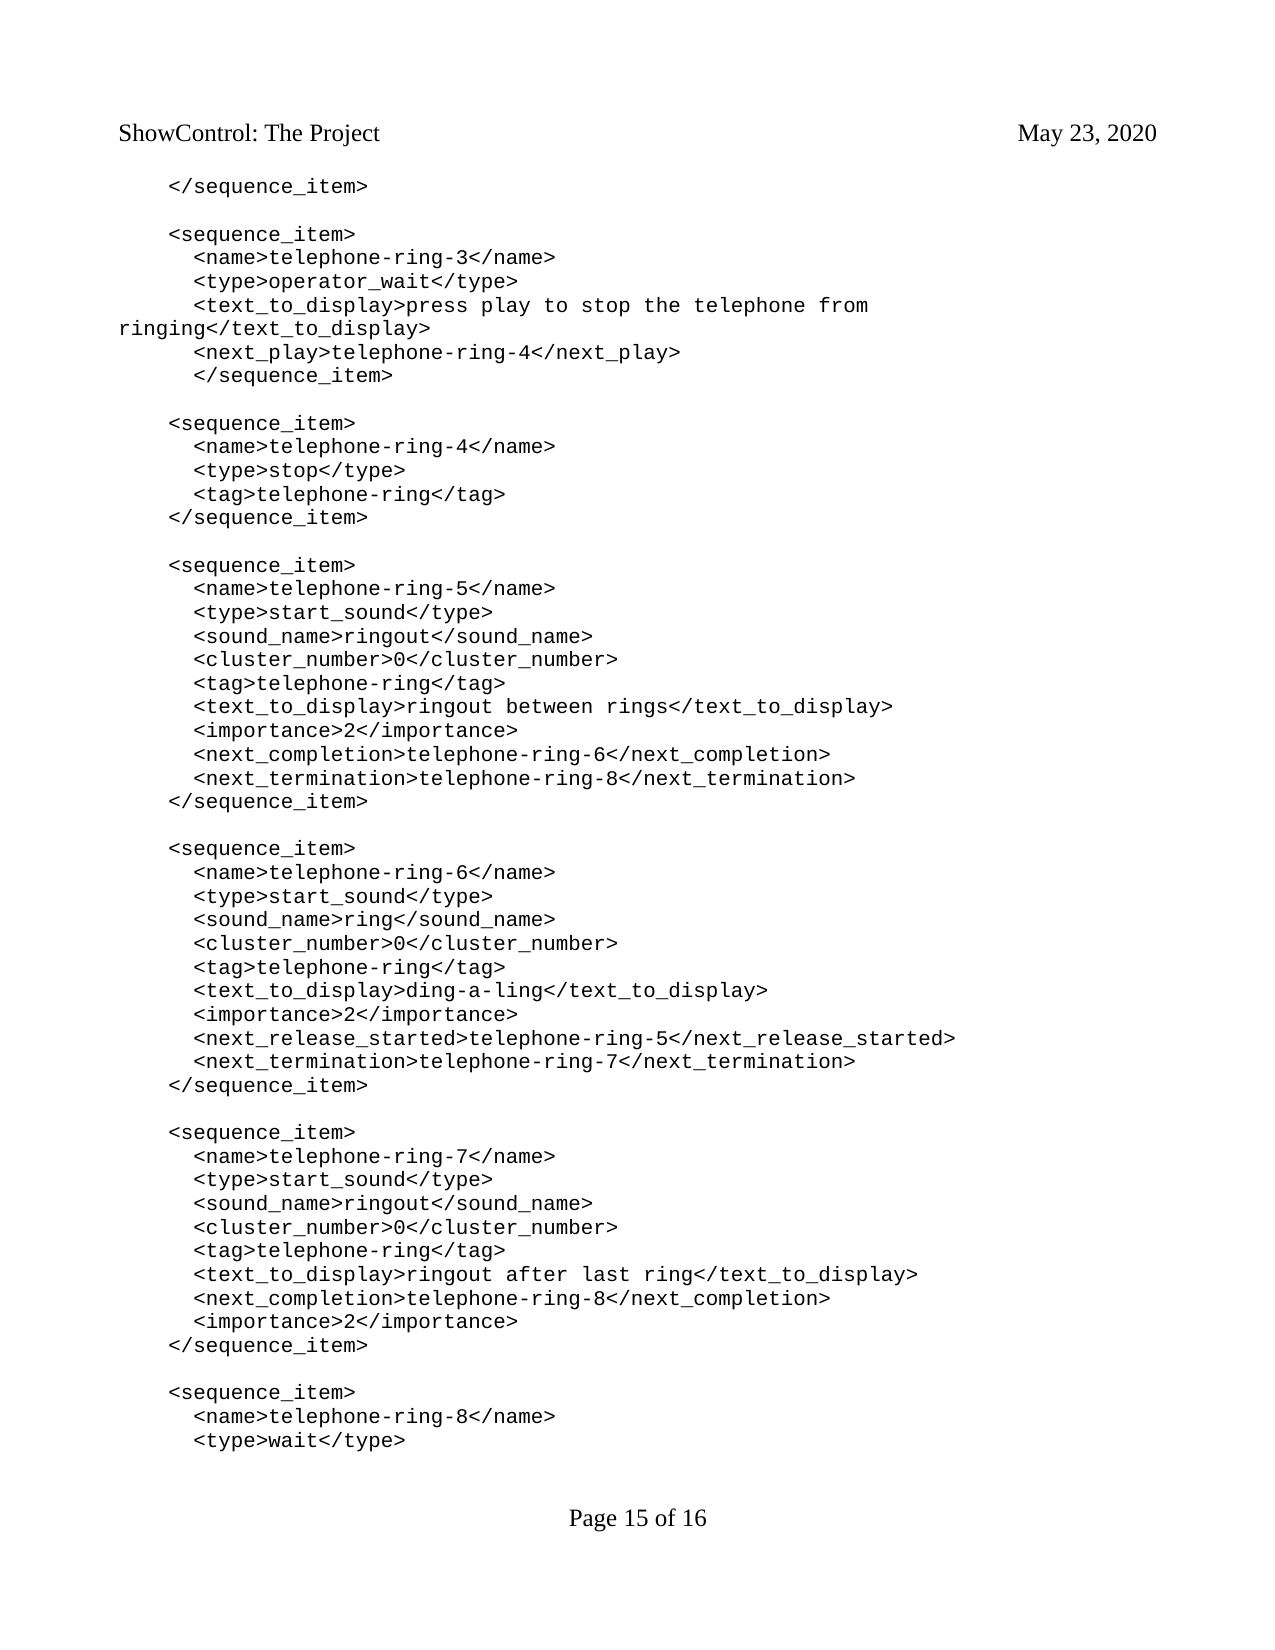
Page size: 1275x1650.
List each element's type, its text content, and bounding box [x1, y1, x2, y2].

text <importance>2</importance> [118, 720, 1157, 744]
text <type>start_sound</type> [118, 1169, 1157, 1193]
text <name>telephone-ring-3</name> [118, 247, 1157, 271]
text <sound_name>ringout</sound_name> [118, 1193, 1157, 1217]
text </sequence_item> [118, 1075, 1157, 1098]
text <text_to_display>press play to stop the telephone from ringing</text_to_display> [118, 294, 1157, 342]
text </sequence_item> [118, 176, 1157, 200]
text <next_play>telephone-ring-4</next_play> [118, 342, 1157, 366]
text <name>telephone-ring-7</name> [118, 1146, 1157, 1169]
text <text_to_display>ringout between rings</text_to_display> [118, 697, 1157, 720]
text <name>telephone-ring-8</name> [118, 1406, 1157, 1429]
text <text_to_display>ding-a-ling</text_to_display> [118, 980, 1157, 1004]
text <name>telephone-ring-5</name> [118, 578, 1157, 602]
text </sequence_item> [118, 366, 1157, 389]
text <next_termination>telephone-ring-7</next_termination> [118, 1051, 1157, 1075]
text <name>telephone-ring-4</name> [118, 436, 1157, 460]
text <sequence_item> [118, 413, 1157, 436]
text <cluster_number>0</cluster_number> [118, 933, 1157, 957]
text <sequence_item> [118, 555, 1157, 578]
text </sequence_item> [118, 1335, 1157, 1359]
text <tag>telephone-ring</tag> [118, 957, 1157, 980]
text <type>operator_wait</type> [118, 271, 1157, 294]
text <sequence_item> [118, 838, 1157, 862]
text <text_to_display>ringout after last ring</text_to_display> [118, 1264, 1157, 1288]
text <cluster_number>0</cluster_number> [118, 1217, 1157, 1240]
text <type>stop</type> [118, 460, 1157, 484]
text </sequence_item> [118, 507, 1157, 531]
text <type>start_sound</type> [118, 602, 1157, 626]
text <name>telephone-ring-6</name> [118, 862, 1157, 886]
text <sequence_item> [118, 1382, 1157, 1406]
text <sound_name>ring</sound_name> [118, 909, 1157, 933]
text <next_release_started>telephone-ring-5</next_release_started> [118, 1028, 1157, 1051]
text <sequence_item> [118, 1122, 1157, 1146]
text <tag>telephone-ring</tag> [118, 484, 1157, 507]
text <type>wait</type> [118, 1429, 1157, 1453]
text </sequence_item> [118, 791, 1157, 815]
text <importance>2</importance> [118, 1004, 1157, 1028]
text <next_termination>telephone-ring-8</next_termination> [118, 767, 1157, 791]
text <type>start_sound</type> [118, 886, 1157, 909]
text <tag>telephone-ring</tag> [118, 1240, 1157, 1264]
text <sound_name>ringout</sound_name> [118, 626, 1157, 649]
text <next_completion>telephone-ring-6</next_completion> [118, 744, 1157, 767]
text <cluster_number>0</cluster_number> [118, 649, 1157, 673]
text <sequence_item> [118, 224, 1157, 247]
text <tag>telephone-ring</tag> [118, 673, 1157, 697]
text <next_completion>telephone-ring-8</next_completion> [118, 1288, 1157, 1311]
text <importance>2</importance> [118, 1311, 1157, 1335]
